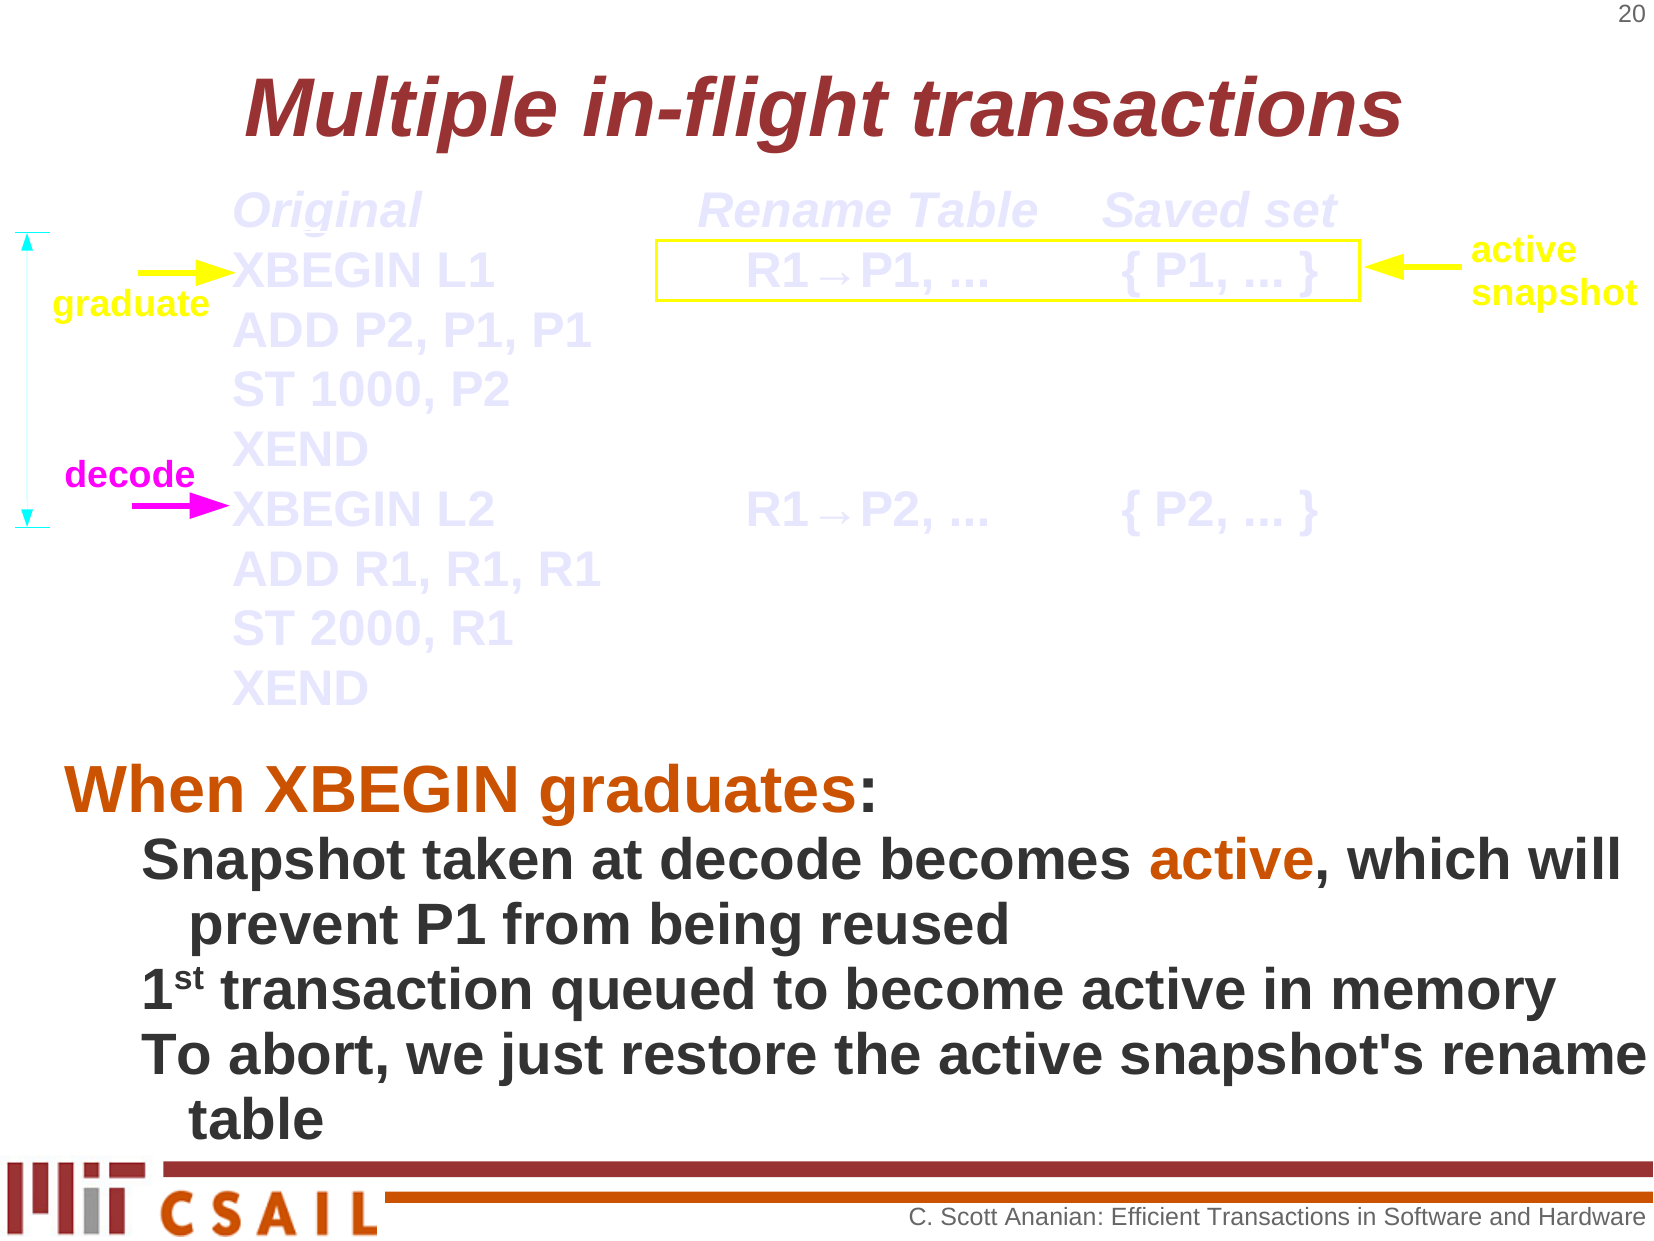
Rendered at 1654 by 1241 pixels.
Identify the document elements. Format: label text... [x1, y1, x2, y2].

text_box decode [64, 453, 196, 511]
chart [229, 180, 1361, 721]
title Multiple in-flight transactions [51, 28, 1600, 187]
picture [0, 1155, 47, 1237]
text_box graduate [52, 281, 211, 339]
text_box [1361, 208, 1653, 323]
text_box active snapshot [1471, 228, 1638, 343]
list When XBEGIN graduates: Snapshot taken at decode becomes active, which will prevent P1 from being reused 1st transaction queued to become active in memory To abort, we just restore the active snapshot's rename table [47, 751, 1653, 1241]
